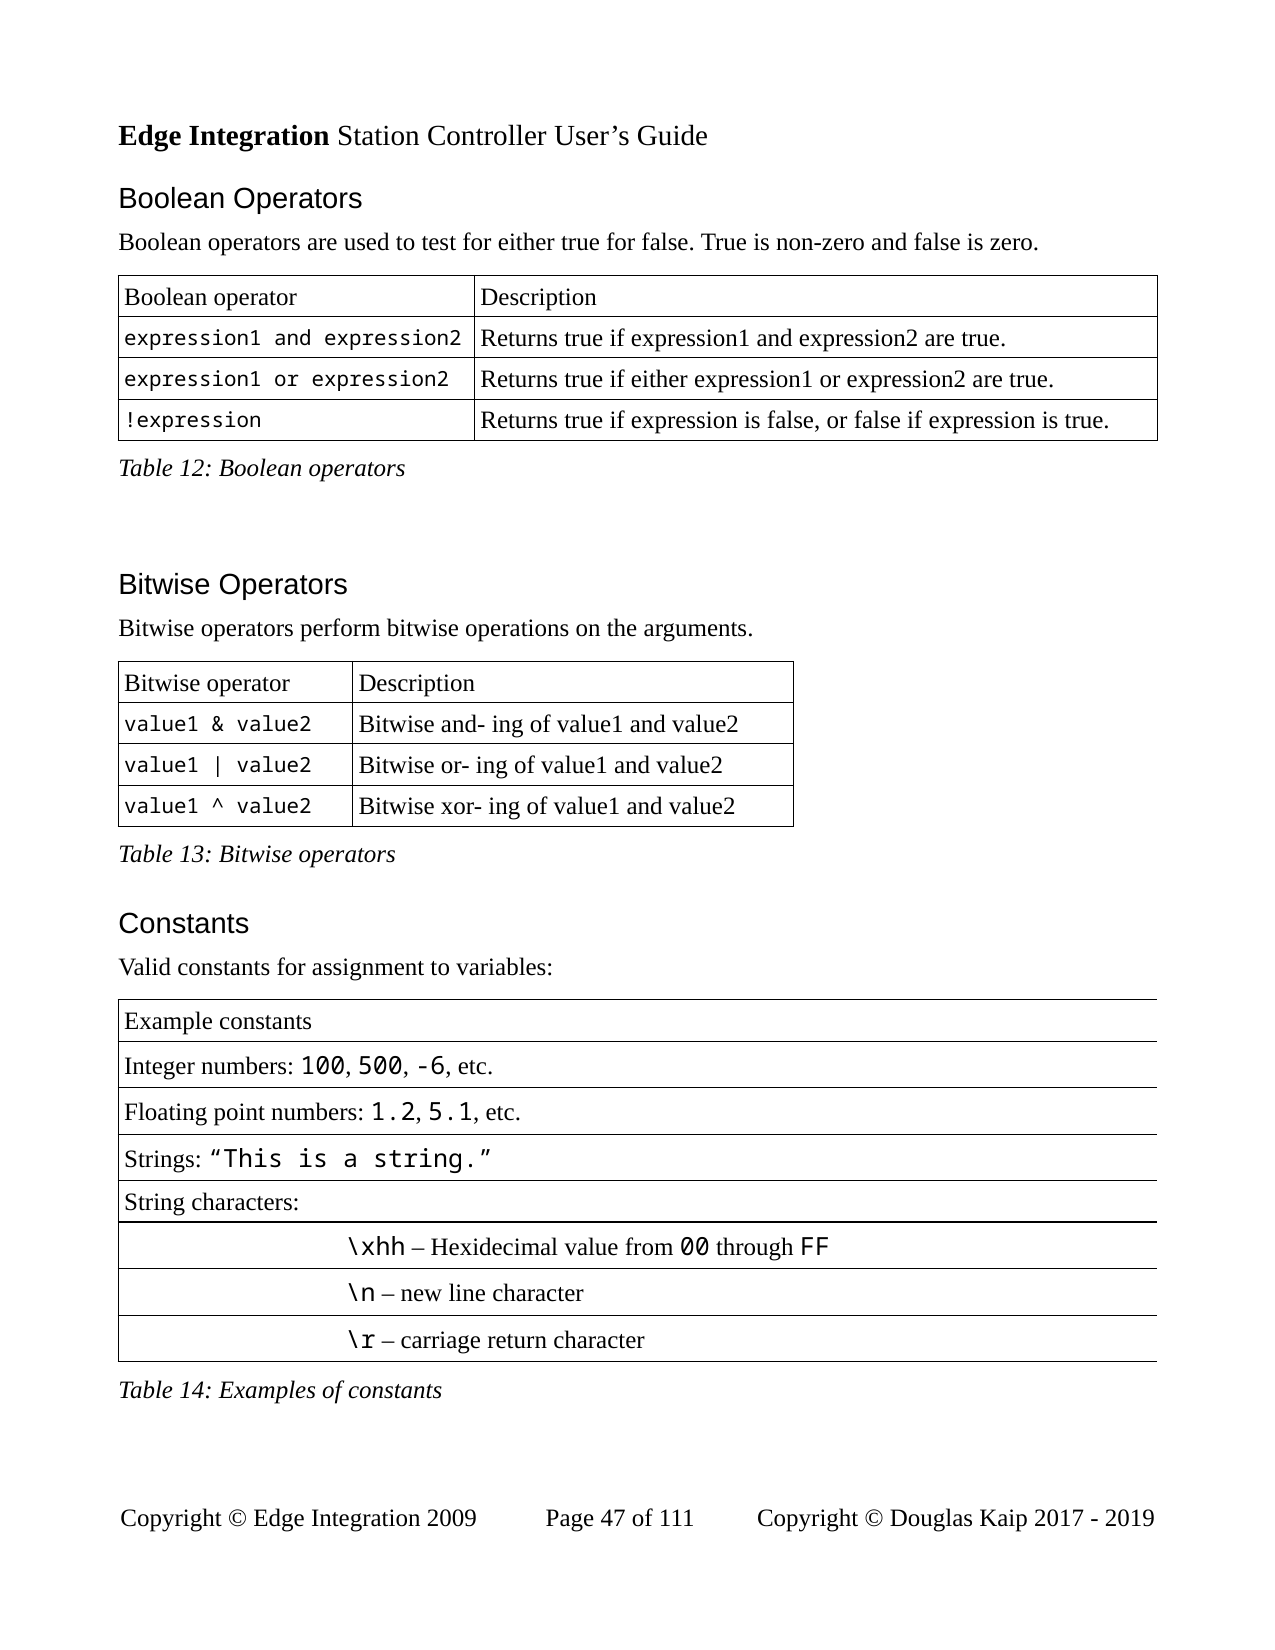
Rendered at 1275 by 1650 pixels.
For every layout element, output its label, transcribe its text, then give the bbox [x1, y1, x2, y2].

table_header Description [353, 662, 793, 702]
table_cell Returns true if expression is false, or false if expression is true. [475, 400, 1157, 440]
text Valid constants for assignment to variables: [118, 952, 1157, 980]
table_cell expression1 or expression2 [119, 358, 474, 398]
table_cell \xhh – Hexidecimal value from 00 through FF [119, 1223, 1157, 1268]
table_cell Floating point numbers: 1.2, 5.1, etc. [119, 1088, 1157, 1134]
text Table 14: Examples of constants [118, 1375, 1157, 1403]
table_cell Integer numbers: 100, 500, -6, etc. [119, 1042, 1157, 1087]
text Table 13: Bitwise operators [118, 839, 1157, 868]
table_cell \r – carriage return character [119, 1316, 1157, 1361]
table_cell !expression [119, 400, 474, 440]
table_header Boolean operator [119, 276, 474, 316]
table_cell Returns true if either expression1 or expression2 are true. [475, 358, 1157, 398]
subtitle Constants [118, 906, 1157, 939]
table_cell value1 & value2 [119, 703, 352, 743]
table_cell String characters: [119, 1181, 1157, 1221]
table_cell Returns true if expression1 and expression2 are true. [475, 317, 1157, 357]
table_cell expression1 and expression2 [119, 317, 474, 357]
table_header Description [475, 276, 1157, 316]
table_cell value1 ^ value2 [119, 786, 352, 826]
table_cell Strings: “This is a string.” [119, 1135, 1157, 1180]
subtitle Boolean Operators [118, 181, 1157, 215]
table_header Example constants [119, 1000, 1157, 1041]
table_cell Bitwise and- ing of value1 and value2 [353, 703, 793, 743]
table_cell value1 | value2 [119, 744, 352, 784]
table_cell \n – new line character [119, 1269, 1157, 1314]
table_cell Bitwise xor- ing of value1 and value2 [353, 786, 793, 826]
subtitle Bitwise Operators [118, 567, 1157, 601]
table_header Bitwise operator [119, 662, 352, 702]
text Boolean operators are used to test for either true for false. True is non-zero and false is zero. [118, 227, 1157, 256]
table_cell Bitwise or- ing of value1 and value2 [353, 744, 793, 784]
text Bitwise operators perform bitwise operations on the arguments. [118, 613, 1157, 642]
text Table 12: Boolean operators [118, 453, 1157, 482]
